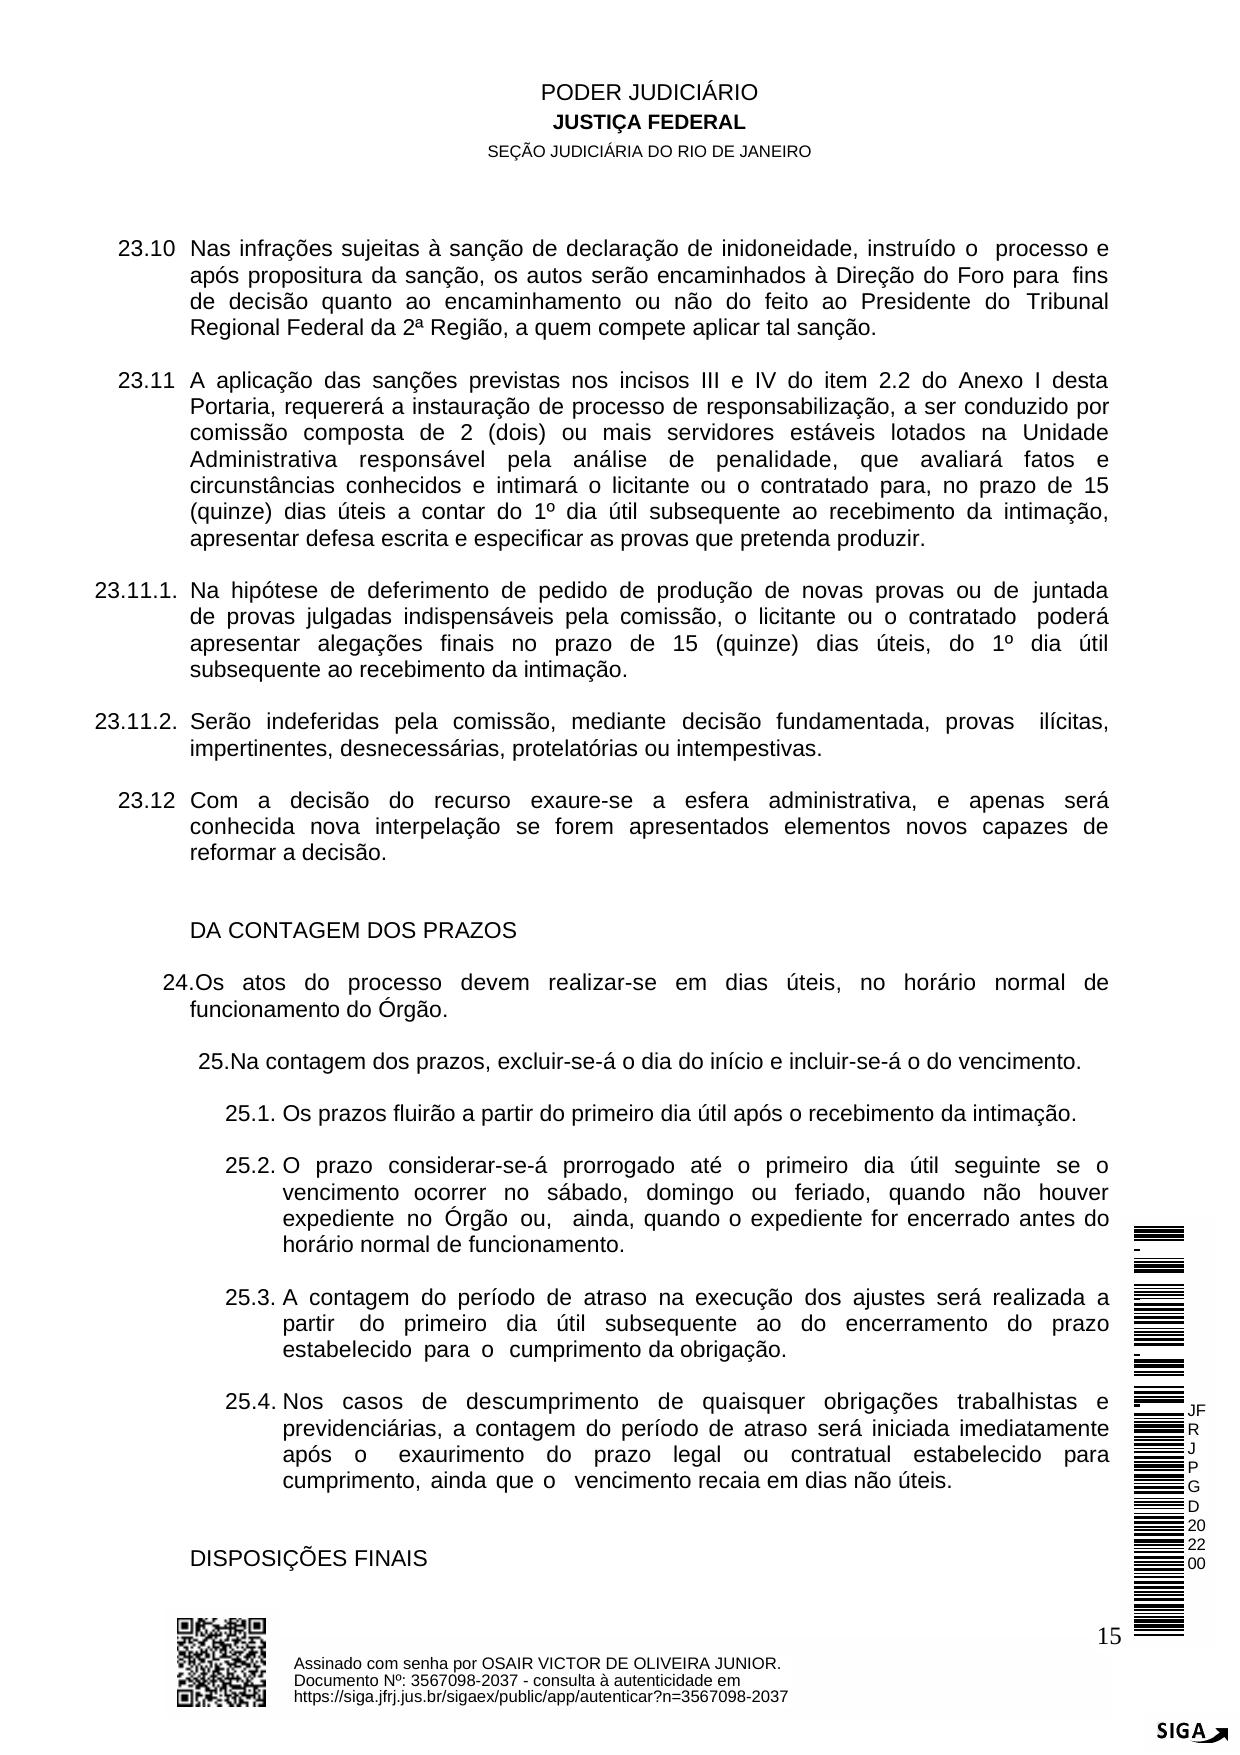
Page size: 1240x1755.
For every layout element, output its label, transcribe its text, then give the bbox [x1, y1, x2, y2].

list Nos casos de descumprimento de quaisquer obrigações trabalhistas e previdenciárias, a contagem do período de atraso será iniciada imediatamente após o exaurimento do prazo legal ou contratual estabelecido para cumprimento, ainda que o vencimento recaia em dias não úteis. [225, 1388, 1109, 1494]
list Os prazos fluirão a partir do primeiro dia útil após o recebimento da intimação. [225, 1100, 1227, 1126]
list Na contagem dos prazos, excluir-se-á o dia do início e incluir-se-á o do vencimento. [198, 1048, 1227, 1074]
text DISPOSIÇÕES FINAIS [189, 1545, 1122, 1571]
list Os atos do processo devem realizar-se em dias úteis, no horário normal de funcionamento do Órgão. [162, 969, 1109, 1022]
list Na hipótese de deferimento de pedido de produção de novas provas ou de juntada de provas julgadas indispensáveis pela comissão, o licitante ou o contratado poderá apresentar alegações finais no prazo de 15 (quinze) dias úteis, do 1º dia útil subsequente ao recebimento da intimação. [154, 577, 1109, 682]
list O prazo considerar-se-á prorrogado até o primeiro dia útil seguinte se o vencimento ocorrer no sábado, domingo ou feriado, quando não houver expediente no Órgão ou, ainda, quando o expediente for encerrado antes do horário normal de funcionamento. [225, 1152, 1109, 1258]
list JFRJPGD202200034A [1187, 1401, 1206, 1575]
list A aplicação das sanções previstas nos incisos III e IV do item 2.2 do Anexo I desta Portaria, requererá a instauração de processo de responsabilização, a ser conduzido por comissão composta de 2 (dois) ou mais servidores estáveis lotados na Unidade Administrativa responsável pela análise de penalidade, que avaliará fatos e circunstâncias conhecidos e intimará o licitante ou o contratado para, no prazo de 15 (quinze) dias úteis a contar do 1º dia útil subsequente ao recebimento da intimação, apresentar defesa escrita e especificar as provas que pretenda produzir. [154, 367, 1109, 551]
text DA CONTAGEM DOS PRAZOS [189, 917, 1227, 943]
list Serão indeferidas pela comissão, mediante decisão fundamentada, provas ilícitas, impertinentes, desnecessárias, protelatórias ou intempestivas. [154, 708, 1109, 761]
list A contagem do período de atraso na execução dos ajustes será realizada a partir do primeiro dia útil subsequente ao do encerramento do prazo estabelecido para o cumprimento da obrigação. [225, 1283, 1109, 1362]
list Nas infrações sujeitas à sanção de declaração de inidoneidade, instruído o processo e após propositura da sanção, os autos serão encaminhados à Direção do Foro para fins de decisão quanto ao encaminhamento ou não do feito ao Presidente do Tribunal Regional Federal da 2ª Região, a quem compete aplicar tal sanção. [154, 235, 1109, 341]
list Com a decisão do recurso exaure-se a esfera administrativa, e apenas será conhecida nova interpelação se forem apresentados elementos novos capazes de reformar a decisão. [154, 787, 1109, 866]
